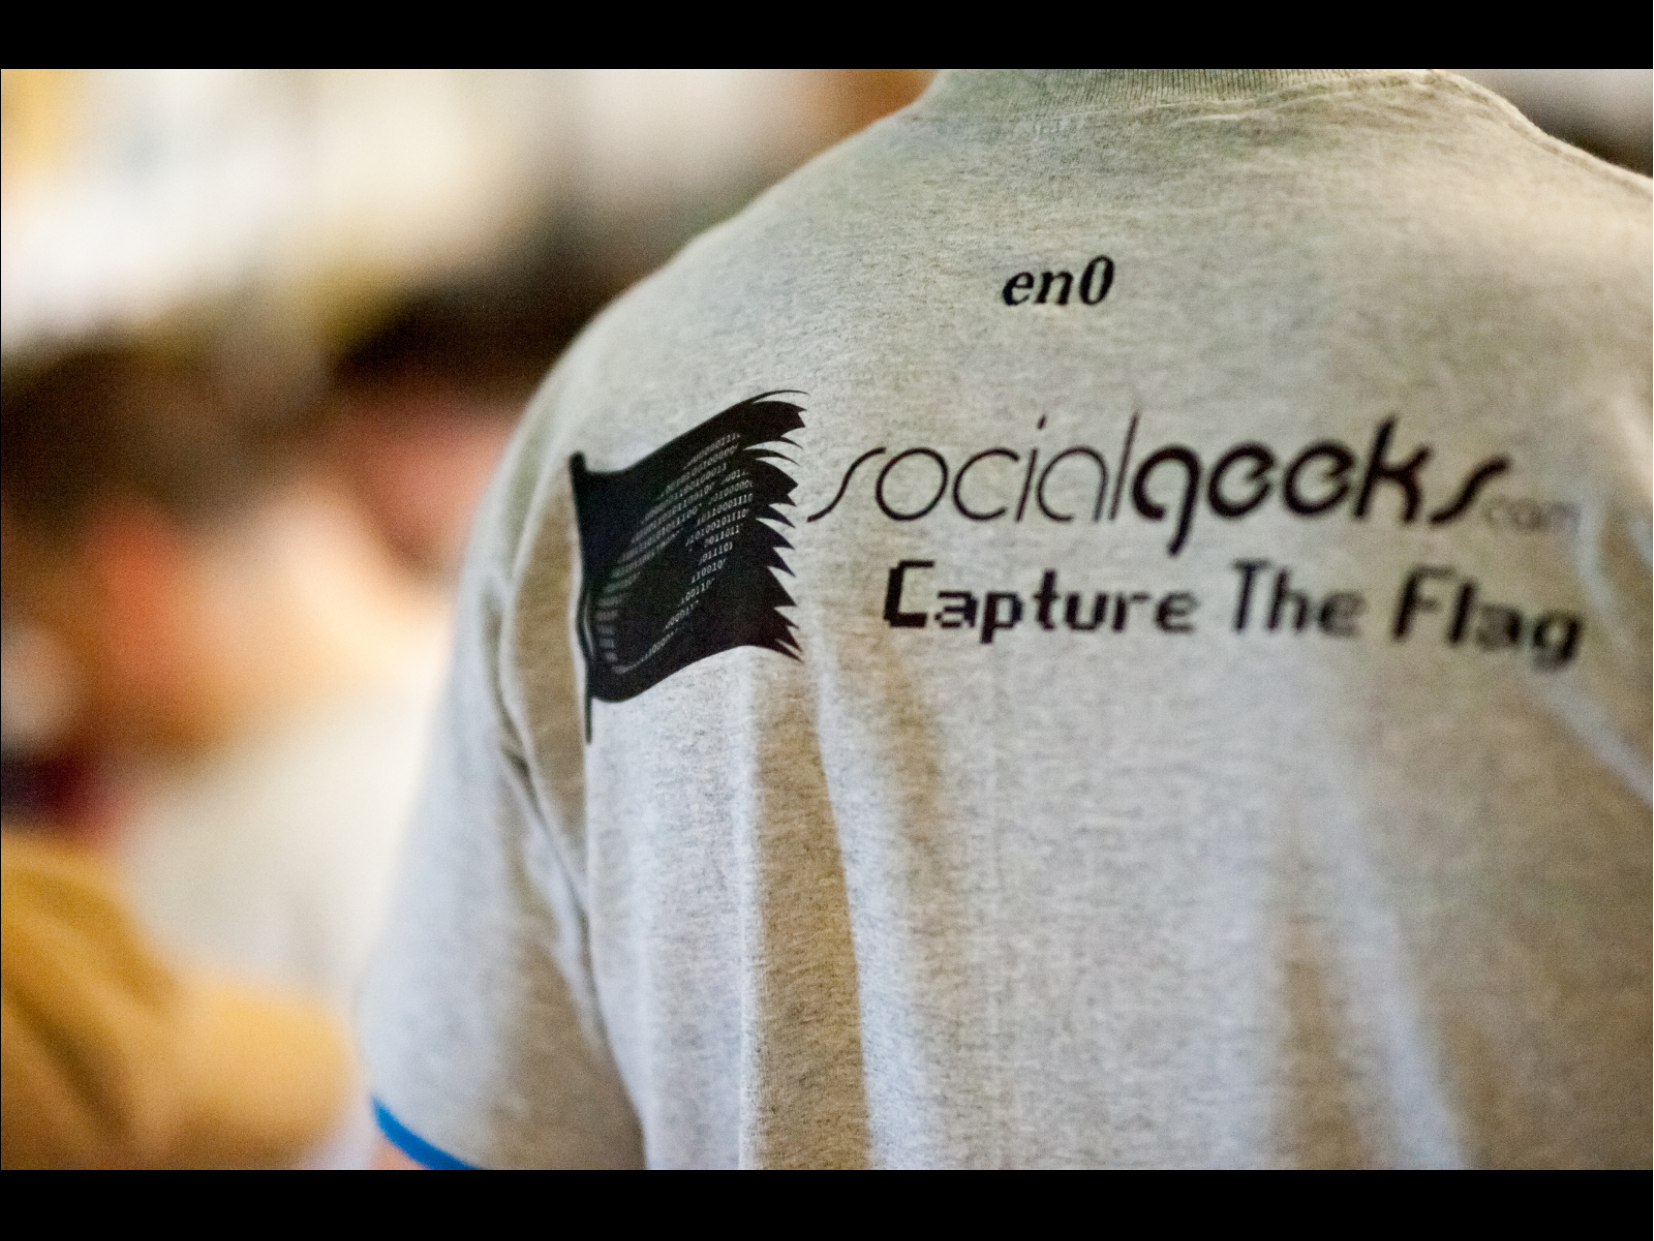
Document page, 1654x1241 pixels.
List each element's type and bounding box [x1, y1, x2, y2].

picture [1, 69, 1653, 1170]
